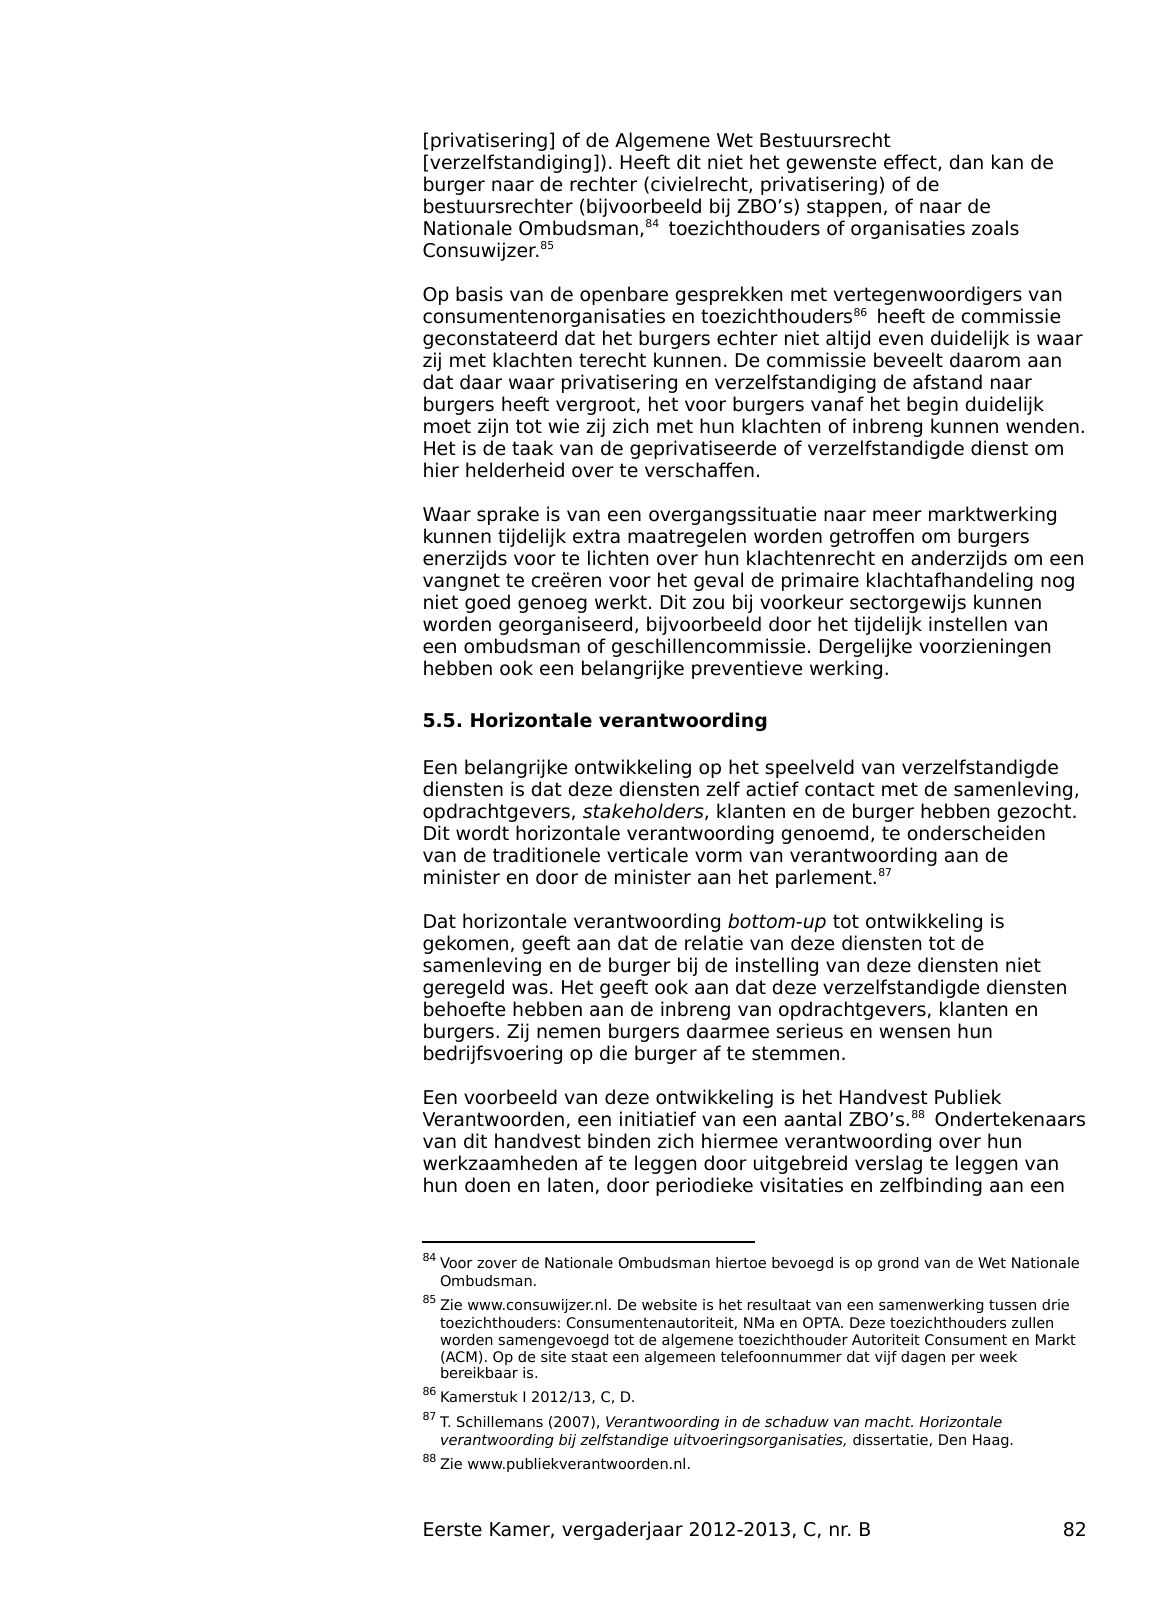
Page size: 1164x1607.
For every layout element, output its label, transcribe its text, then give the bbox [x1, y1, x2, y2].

text [privatisering] of de Algemene Wet Bestuursrecht [verzelfstandiging]). Heeft dit niet het gewenste effect, dan kan de burger naar de rechter (civielrecht, privatisering) of de bestuursrechter (bijvoorbeeld bij ZBO’s) stappen, of naar de Nationale Ombudsman, toezichthouders of organisaties zoals Consuwijzer. [422, 130, 1087, 262]
text Dat horizontale verantwoording bottom-up tot ontwikkeling is gekomen, geeft aan dat de relatie van deze diensten tot de samenleving en de burger bij de instelling van deze diensten niet geregeld was. Het geeft ook aan dat deze verzelfstandigde diensten behoefte hebben aan de inbreng van opdrachtgevers, klanten en burgers. Zij nemen burgers daarmee serieus en wensen hun bedrijfsvoering op die burger af te stemmen. [422, 911, 1087, 1065]
text Op basis van de openbare gesprekken met vertegenwoordigers van consumentenorganisaties en toezichthouders heeft de commissie geconstateerd dat het burgers echter niet altijd even duidelijk is waar zij met klachten terecht kunnen. De commissie beveelt daarom aan dat daar waar privatisering en verzelfstandiging de afstand naar burgers heeft vergroot, het voor burgers vanaf het begin duidelijk moet zijn tot wie zij zich met hun klachten of inbreng kunnen wenden. Het is de taak van de geprivatiseerde of verzelfstandigde dienst om hier helderheid over te verschaffen. [422, 284, 1087, 482]
text Waar sprake is van een overgangssituatie naar meer marktwerking kunnen tijdelijk extra maatregelen worden getroffen om burgers enerzijds voor te lichten over hun klachtenrecht en anderzijds om een vangnet te creëren voor het geval de primaire klachtafhandeling nog niet goed genoeg werkt. Dit zou bij voorkeur sectorgewijs kunnen worden georganiseerd, bijvoorbeeld door het tijdelijk instellen van een ombudsman of geschillencommissie. Dergelijke voorzieningen hebben ook een belangrijke preventieve werking. [422, 504, 1087, 680]
text T. Schillemans (2007), Verantwoording in de schaduw van macht. Horizontale verantwoording bij zelfstandige uitvoeringsorganisaties, dissertatie, Den Haag. [422, 1410, 1087, 1449]
text Een voorbeeld van deze ontwikkeling is het Handvest Publiek Verantwoorden, een initiatief van een aantal ZBO’s. Ondertekenaars van dit handvest binden zich hiermee verantwoording over hun werkzaamheden af te leggen door uitgebreid verslag te leggen van hun doen en laten, door periodieke visitaties en zelfbinding aan een [422, 1087, 1087, 1197]
text Zie www.publiekverantwoorden.nl. [422, 1452, 1087, 1474]
text Kamerstuk I 2012/13, C, D. [422, 1385, 1087, 1407]
text Een belangrijke ontwikkeling op het speelveld van verzelfstandigde diensten is dat deze diensten zelf actief contact met de samenleving, opdrachtgevers, stakeholders, klanten en de burger hebben gezocht. Dit wordt horizontale verantwoording genoemd, te onderscheiden van de traditionele verticale vorm van verantwoording aan de minister en door de minister aan het parlement. [422, 757, 1087, 889]
text Zie www.consuwijzer.nl. De website is het resultaat van een samenwerking tussen drie toezichthouders: Consumentenautoriteit, NMa en OPTA. Deze toezichthouders zullen worden samengevoegd tot de algemene toezichthouder Autoriteit Consument en Markt (ACM). Op de site staat een algemeen telefoonnummer dat vijf dagen per week bereikbaar is. [422, 1293, 1087, 1382]
subtitle 5.5. Horizontale verantwoording [422, 710, 1087, 732]
text Voor zover de Nationale Ombudsman hiertoe bevoegd is op grond van de Wet Nationale Ombudsman. [422, 1251, 1087, 1290]
